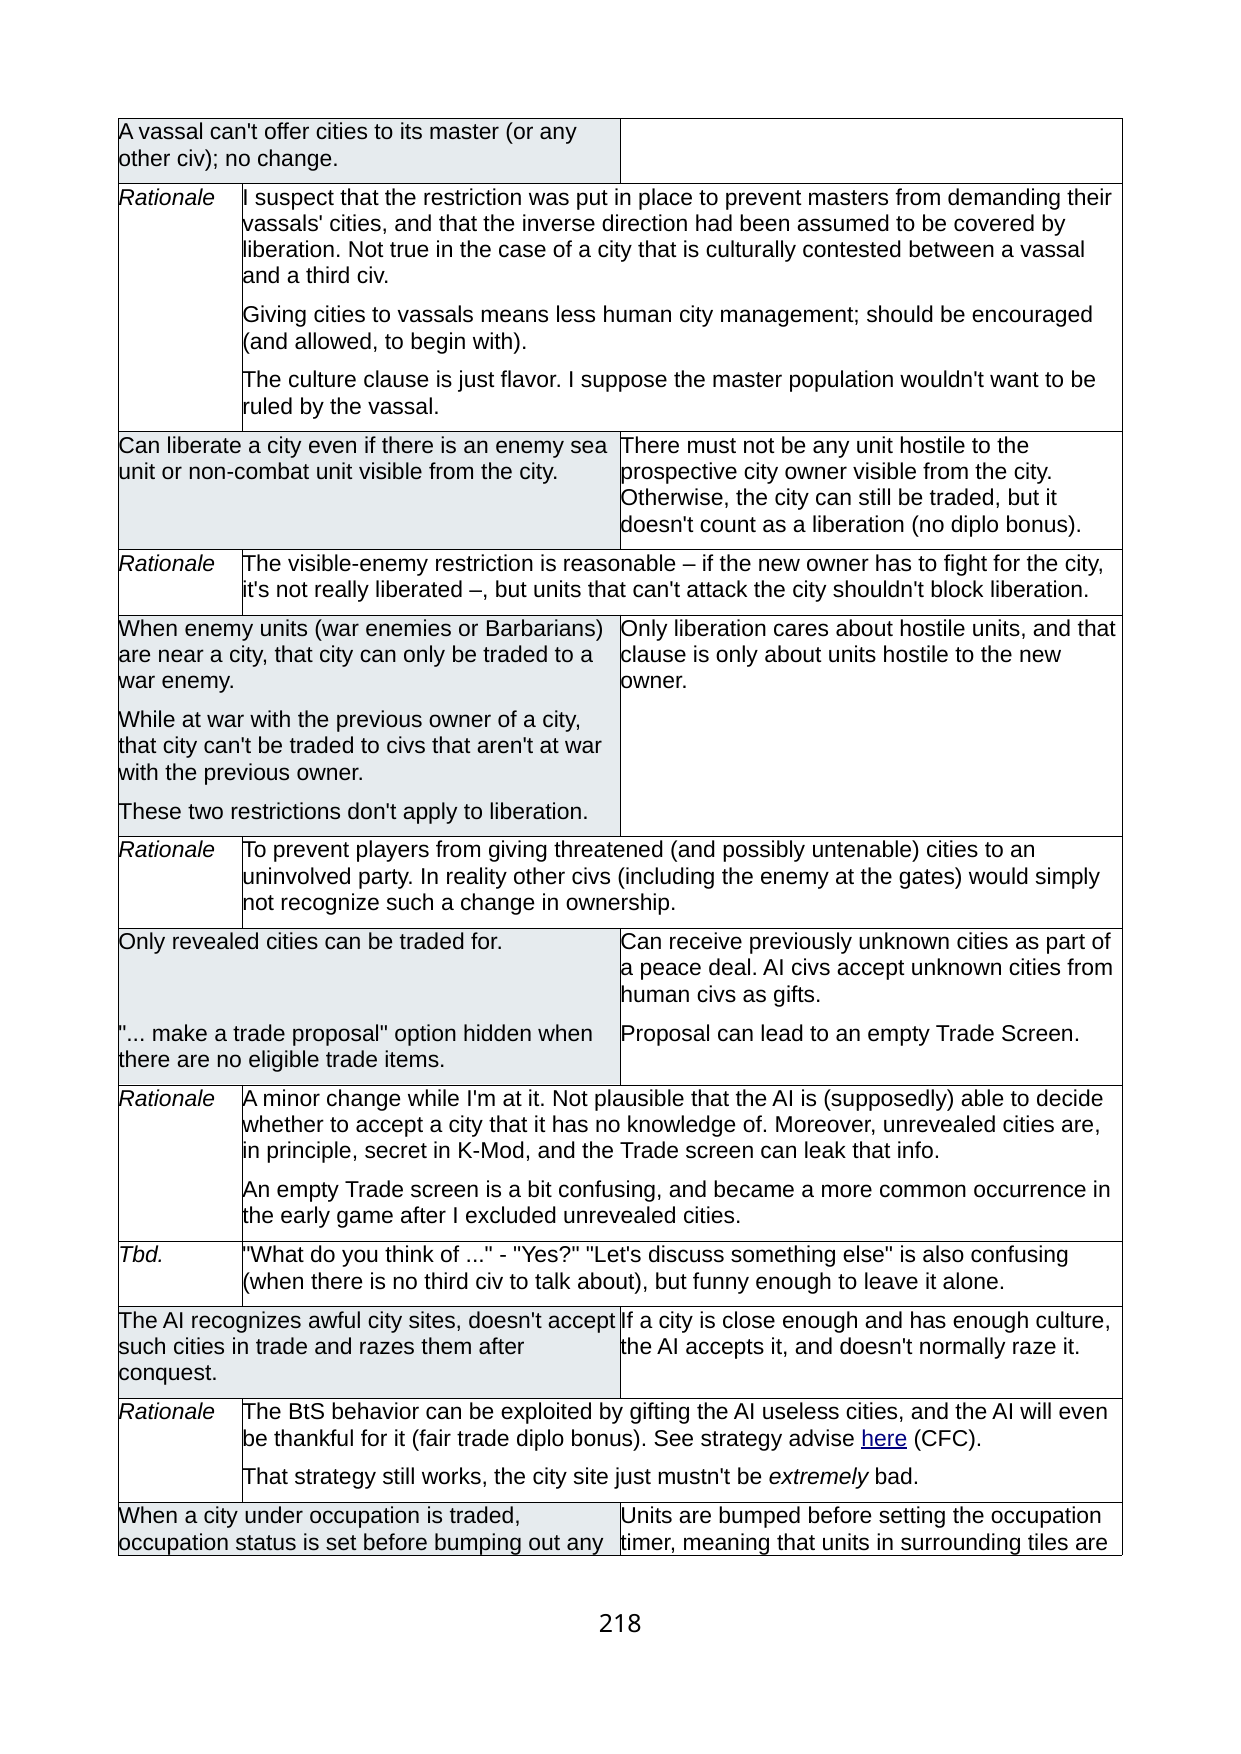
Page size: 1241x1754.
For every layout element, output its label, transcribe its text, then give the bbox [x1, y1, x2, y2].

table_cell There must not be any unit hostile to the prospective city owner visible from the city. Otherwise, the city can still be traded, but it doesn't count as a liberation (no diplo bonus). [621, 432, 1122, 549]
table_cell [621, 119, 1122, 183]
table_cell Rationale [119, 837, 242, 928]
table_cell When enemy units (war enemies or Barbarians) are near a city, that city can only be traded to a war enemy. While at war with the previous owner of a city, that city can't be traded to civs that aren't at war with the previous owner. These two restrictions don't apply to liberation. [119, 616, 620, 836]
table_cell The BtS behavior can be exploited by gifting the AI useless cities, and the AI will even be thankful for it (fair trade diplo bonus). See strategy advise here (CFC). That strategy still works, the city site just mustn't be extremely bad. [243, 1399, 1122, 1502]
table_cell Rationale [119, 1086, 242, 1241]
table_cell Rationale [119, 550, 242, 614]
table_cell Units are bumped before setting the occupation timer, meaning that units in surrounding tiles are [621, 1503, 1122, 1555]
table_cell I suspect that the restriction was put in place to prevent masters from demanding their vassals' cities, and that the inverse direction had been assumed to be covered by liberation. Not true in the case of a city that is culturally contested between a vassal and a third civ. Giving cities to vassals means less human city management; should be encouraged (and allowed, to begin with). The culture clause is just flavor. I suppose the master population wouldn't want to be ruled by the vassal. [243, 184, 1122, 431]
table_cell Can liberate a city even if there is an enemy sea unit or non-combat unit visible from the city. [119, 432, 620, 549]
table_cell Only liberation cares about hostile units, and that clause is only about units hostile to the new owner. [621, 616, 1122, 836]
table_cell Rationale [119, 1399, 242, 1502]
table_cell Can receive previously unknown cities as part of a peace deal. AI civs accept unknown cities from human civs as gifts. Proposal can lead to an empty Trade Screen. [621, 929, 1122, 1084]
table_cell Tbd. [119, 1242, 242, 1306]
table_cell When a city under occupation is traded, occupation status is set before bumping out any [119, 1503, 620, 1555]
table_cell Only revealed cities can be traded for. "... make a trade proposal" option hidden when there are no eligible trade items. [119, 929, 620, 1084]
table_cell "What do you think of ..." - "Yes?" "Let's discuss something else" is also confusing (when there is no third civ to talk about), but funny enough to leave it alone. [243, 1242, 1122, 1306]
table_cell A minor change while I'm at it. Not plausible that the AI is (supposedly) able to decide whether to accept a city that it has no knowledge of. Moreover, unrevealed cities are, in principle, secret in K-Mod, and the Trade screen can leak that info. An empty Trade screen is a bit confusing, and became a more common occurrence in the early game after I excluded unrevealed cities. [243, 1086, 1122, 1241]
table_cell The visible-enemy restriction is reasonable – if the new owner has to fight for the city, it's not really liberated –, but units that can't attack the city shouldn't block liberation. [243, 550, 1122, 614]
table_cell If a city is close enough and has enough culture, the AI accepts it, and doesn't normally raze it. [621, 1307, 1122, 1398]
table_cell The AI recognizes awful city sites, doesn't accept such cities in trade and razes them after conquest. [119, 1307, 620, 1398]
table_cell A vassal can't offer cities to its master (or any other civ); no change. [119, 119, 620, 183]
table_cell Rationale [119, 184, 242, 431]
table_cell To prevent players from giving threatened (and possibly untenable) cities to an uninvolved party. In reality other civs (including the enemy at the gates) would simply not recognize such a change in ownership. [243, 837, 1122, 928]
